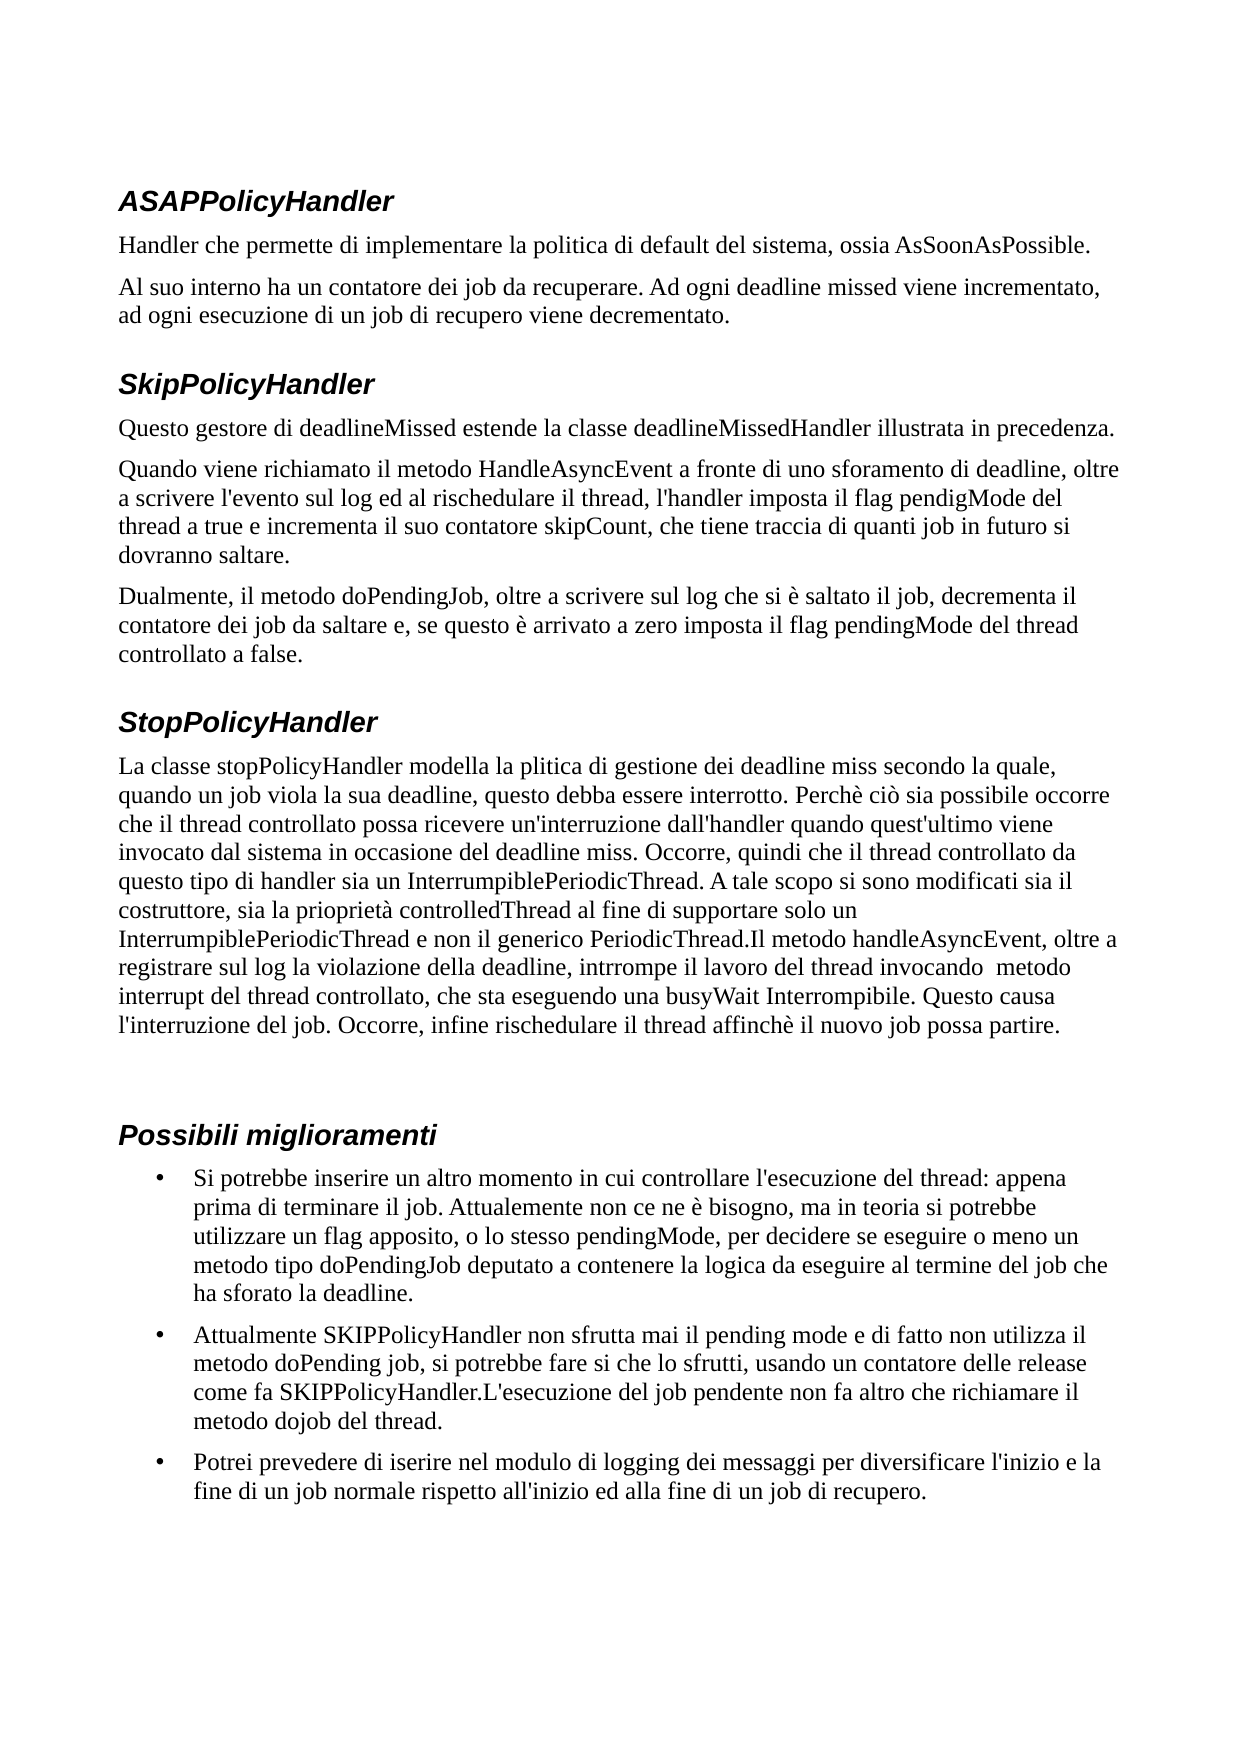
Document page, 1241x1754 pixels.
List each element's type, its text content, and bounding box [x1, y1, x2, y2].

text Al suo interno ha un contatore dei job da recuperare. Ad ogni deadline missed viene incrementato, ad ogni esecuzione di un job di recupero viene decrementato. [118, 272, 1122, 329]
list Si potrebbe inserire un altro momento in cui controllare l'esecuzione del thread: appena prima di terminare il job. Attualemente non ce ne è bisogno, ma in teoria si potrebbe utilizzare un flag apposito, o lo stesso pendingMode, per decidere se eseguire o meno un metodo tipo doPendingJob deputato a contenere la logica da eseguire al termine del job che ha sforato la deadline. [156, 1163, 1122, 1307]
list Attualmente SKIPPolicyHandler non sfrutta mai il pending mode e di fatto non utilizza il metodo doPending job, si potrebbe fare si che lo sfrutti, usando un contatore delle release come fa SKIPPolicyHandler.L'esecuzione del job pendente non fa altro che richiamare il metodo dojob del thread. [156, 1320, 1122, 1435]
subtitle Possibili miglioramenti [118, 1117, 1122, 1151]
subtitle ASAPPolicyHandler [118, 184, 1122, 218]
subtitle StopPolicyHandler [118, 705, 1122, 739]
text Handler che permette di implementare la politica di default del sistema, ossia AsSoonAsPossible. [118, 230, 1122, 259]
list Potrei prevedere di iserire nel modulo di logging dei messaggi per diversificare l'inizio e la fine di un job normale rispetto all'inizio ed alla fine di un job di recupero. [156, 1447, 1122, 1505]
text Questo gestore di deadlineMissed estende la classe deadlineMissedHandler illustrata in precedenza. [118, 413, 1122, 441]
text Quando viene richiamato il metodo HandleAsyncEvent a fronte di uno sforamento di deadline, oltre a scrivere l'evento sul log ed al rischedulare il thread, l'handler imposta il flag pendigMode del thread a true e incrementa il suo contatore skipCount, che tiene traccia di quanti job in futuro si dovranno saltare. [118, 454, 1122, 569]
text Dualmente, il metodo doPendingJob, oltre a scrivere sul log che si è saltato il job, decrementa il contatore dei job da saltare e, se questo è arrivato a zero imposta il flag pendingMode del thread controllato a false. [118, 581, 1122, 668]
subtitle SkipPolicyHandler [118, 367, 1122, 400]
text La classe stopPolicyHandler modella la plitica di gestione dei deadline miss secondo la quale, quando un job viola la sua deadline, questo debba essere interrotto. Perchè ciò sia possibile occorre che il thread controllato possa ricevere un'interruzione dall'handler quando quest'ultimo viene invocato dal sistema in occasione del deadline miss. Occorre, quindi che il thread controllato da questo tipo di handler sia un InterrumpiblePeriodicThread. A tale scopo si sono modificati sia il costruttore, sia la prioprietà controlledThread al fine di supportare solo un InterrumpiblePeriodicThread e non il generico PeriodicThread.Il metodo handleAsyncEvent, oltre a registrare sul log la violazione della deadline, intrrompe il lavoro del thread invocando metodo interrupt del thread controllato, che sta eseguendo una busyWait Interrompibile. Questo causa l'interruzione del job. Occorre, infine rischedulare il thread affinchè il nuovo job possa partire. [118, 751, 1122, 1039]
